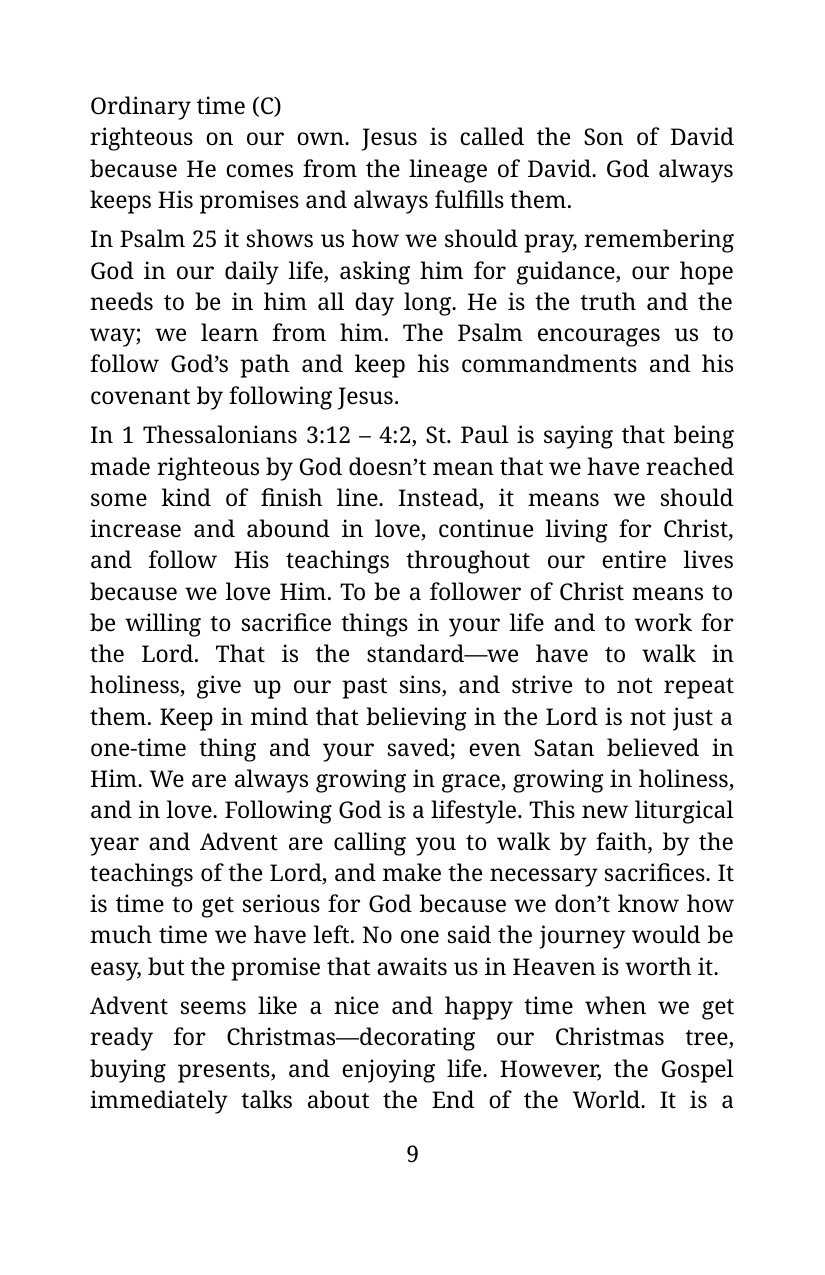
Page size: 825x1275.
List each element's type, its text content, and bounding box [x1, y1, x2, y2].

text In Psalm 25 it shows us how we should pray, remembering God in our daily life, asking him for guidance, our hope needs to be in him all day long. He is the truth and the way; we learn from him. The Psalm encourages us to follow God’s path and keep his commandments and his covenant by following Jesus. [90, 223, 735, 411]
text righteous on our own. Jesus is called the Son of David because He comes from the lineage of David. God always keeps His promises and always fulfills them. [90, 121, 735, 215]
text In 1 Thessalonians 3:12 – 4:2, St. Paul is saying that being made righteous by God doesn’t mean that we have reached some kind of finish line. Instead, it means we should increase and abound in love, continue living for Christ, and follow His teachings throughout our entire lives because we love Him. To be a follower of Christ means to be willing to sacrifice things in your life and to work for the Lord. That is the standard—we have to walk in holiness, give up our past sins, and strive to not repeat them. Keep in mind that believing in the Lord is not just a one-time thing and your saved; even Satan believed in Him. We are always growing in grace, growing in holiness, and in love. Following God is a lifestyle. This new liturgical year and Advent are calling you to walk by faith, by the teachings of the Lord, and make the necessary sacrifices. It is time to get serious for God because we don’t know how much time we have left. No one said the journey would be easy, but the promise that awaits us in Heaven is worth it. [90, 419, 735, 982]
text Advent seems like a nice and happy time when we get ready for Christmas—decorating our Christmas tree, buying presents, and enjoying life. However, the Gospel immediately talks about the End of the World. It is a [90, 990, 735, 1115]
